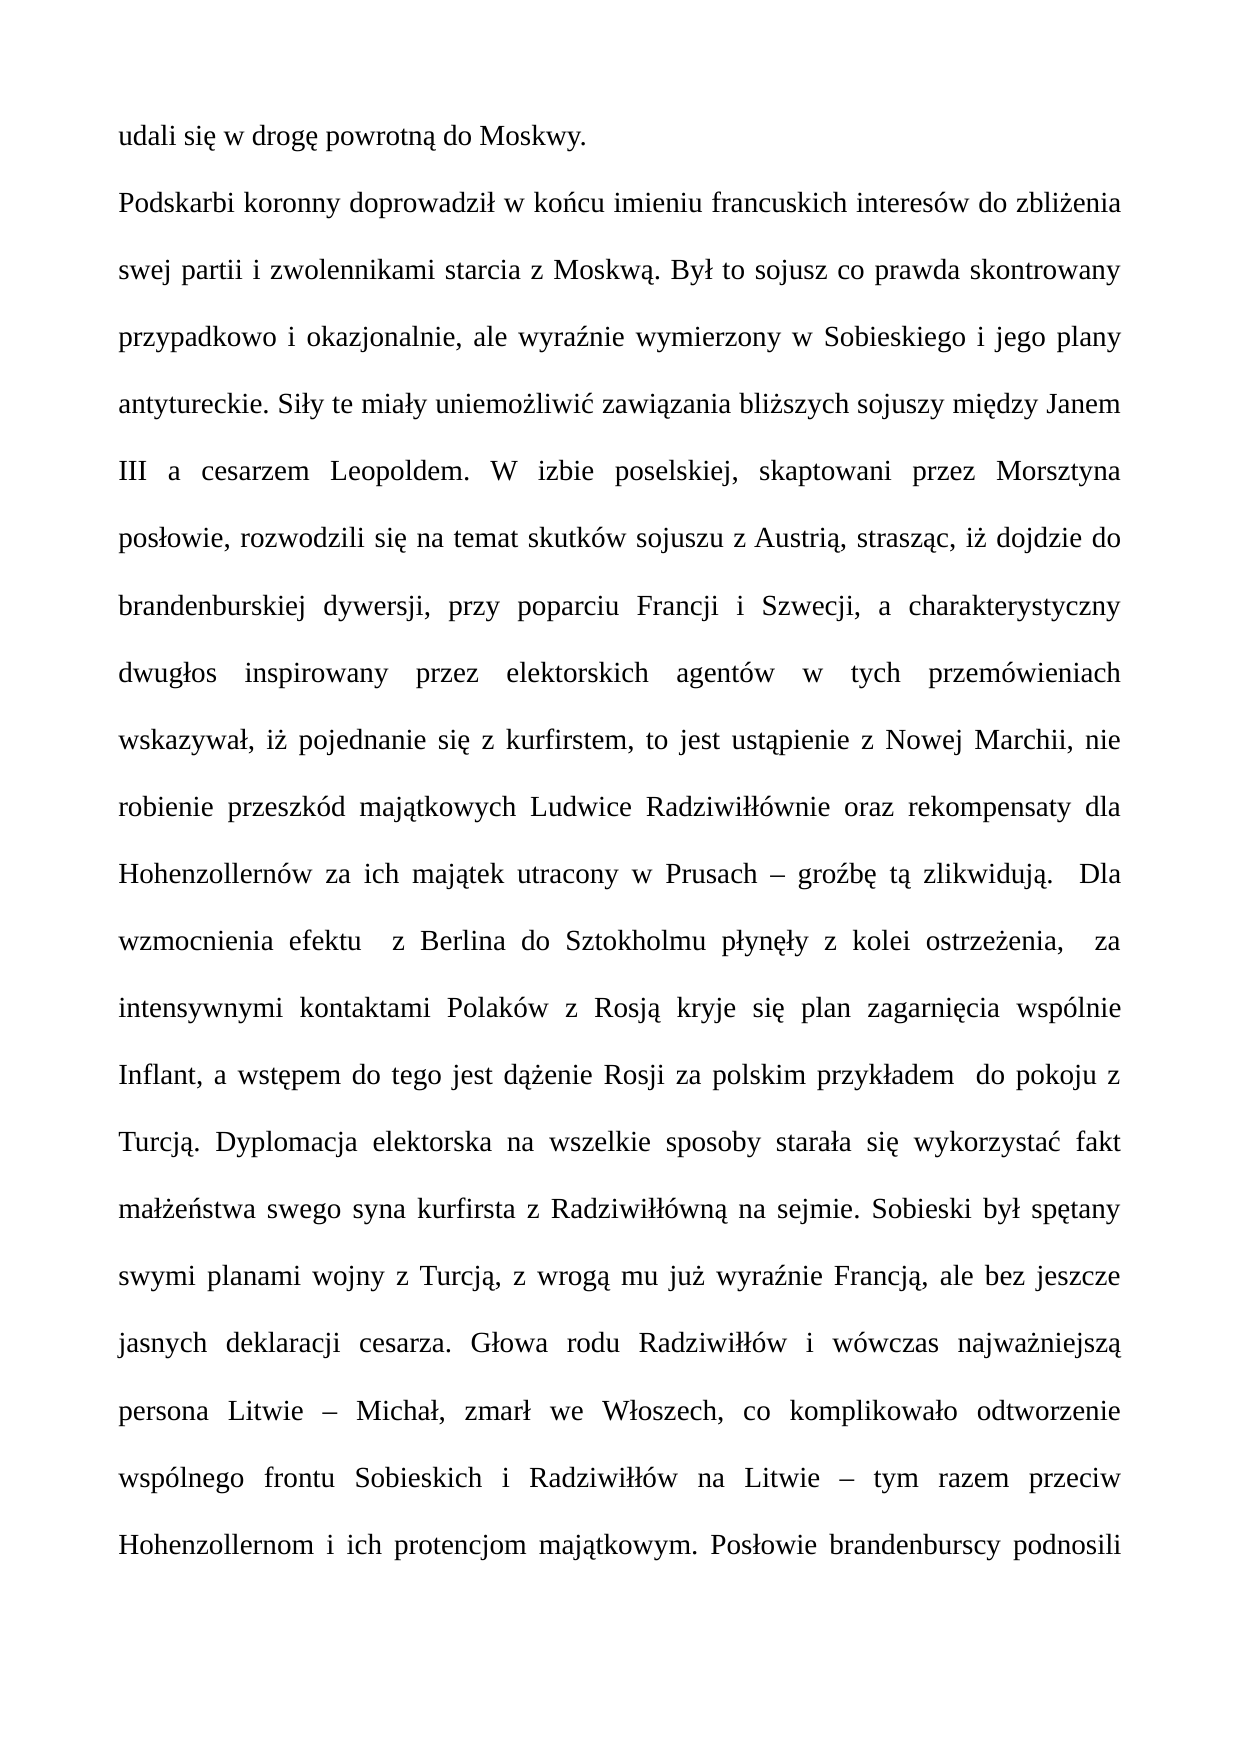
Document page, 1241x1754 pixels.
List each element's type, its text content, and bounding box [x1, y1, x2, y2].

text udali się w drogę powrotną do Moskwy. [118, 118, 1122, 152]
text Podskarbi koronny doprowadził w końcu imieniu francuskich interesów do zbliżenia swej partii i zwolennikami starcia z Moskwą. Był to sojusz co prawda skontrowany przypadkowo i okazjonalnie, ale wyraźnie wymierzony w Sobieskiego i jego plany antytureckie. Siły te miały uniemożliwić zawiązania bliższych sojuszy między Janem III a cesarzem Leopoldem. W izbie poselskiej, skaptowani przez Morsztyna posłowie, rozwodzili się na temat skutków sojuszu z Austrią, strasząc, iż dojdzie do brandenburskiej dywersji, przy poparciu Francji i Szwecji, a charakterystyczny dwugłos inspirowany przez elektorskich agentów w tych przemówieniach wskazywał, iż pojednanie się z kurfirstem, to jest ustąpienie z Nowej Marchii, nie robienie przeszkód majątkowych Ludwice Radziwiłłównie oraz rekompensaty dla Hohenzollernów za ich majątek utracony w Prusach – groźbę tą zlikwidują. Dla wzmocnienia efektu z Berlina do Sztokholmu płynęły z kolei ostrzeżenia, za intensywnymi kontaktami Polaków z Rosją kryje się plan zagarnięcia wspólnie Inflant, a wstępem do tego jest dążenie Rosji za polskim przykładem do pokoju z Turcją. Dyplomacja elektorska na wszelkie sposoby starała się wykorzystać fakt małżeństwa swego syna kurfirsta z Radziwiłłówną na sejmie. Sobieski był spętany swymi planami wojny z Turcją, z wrogą mu już wyraźnie Francją, ale bez jeszcze jasnych deklaracji cesarza. Głowa rodu Radziwiłłów i wówczas najważniejszą persona Litwie – Michał, zmarł we Włoszech, co komplikowało odtworzenie wspólnego frontu Sobieskich i Radziwiłłów na Litwie – tym razem przeciw Hohenzollernom i ich protencjom majątkowym. Posłowie brandenburscy podnosili [118, 185, 1122, 1560]
